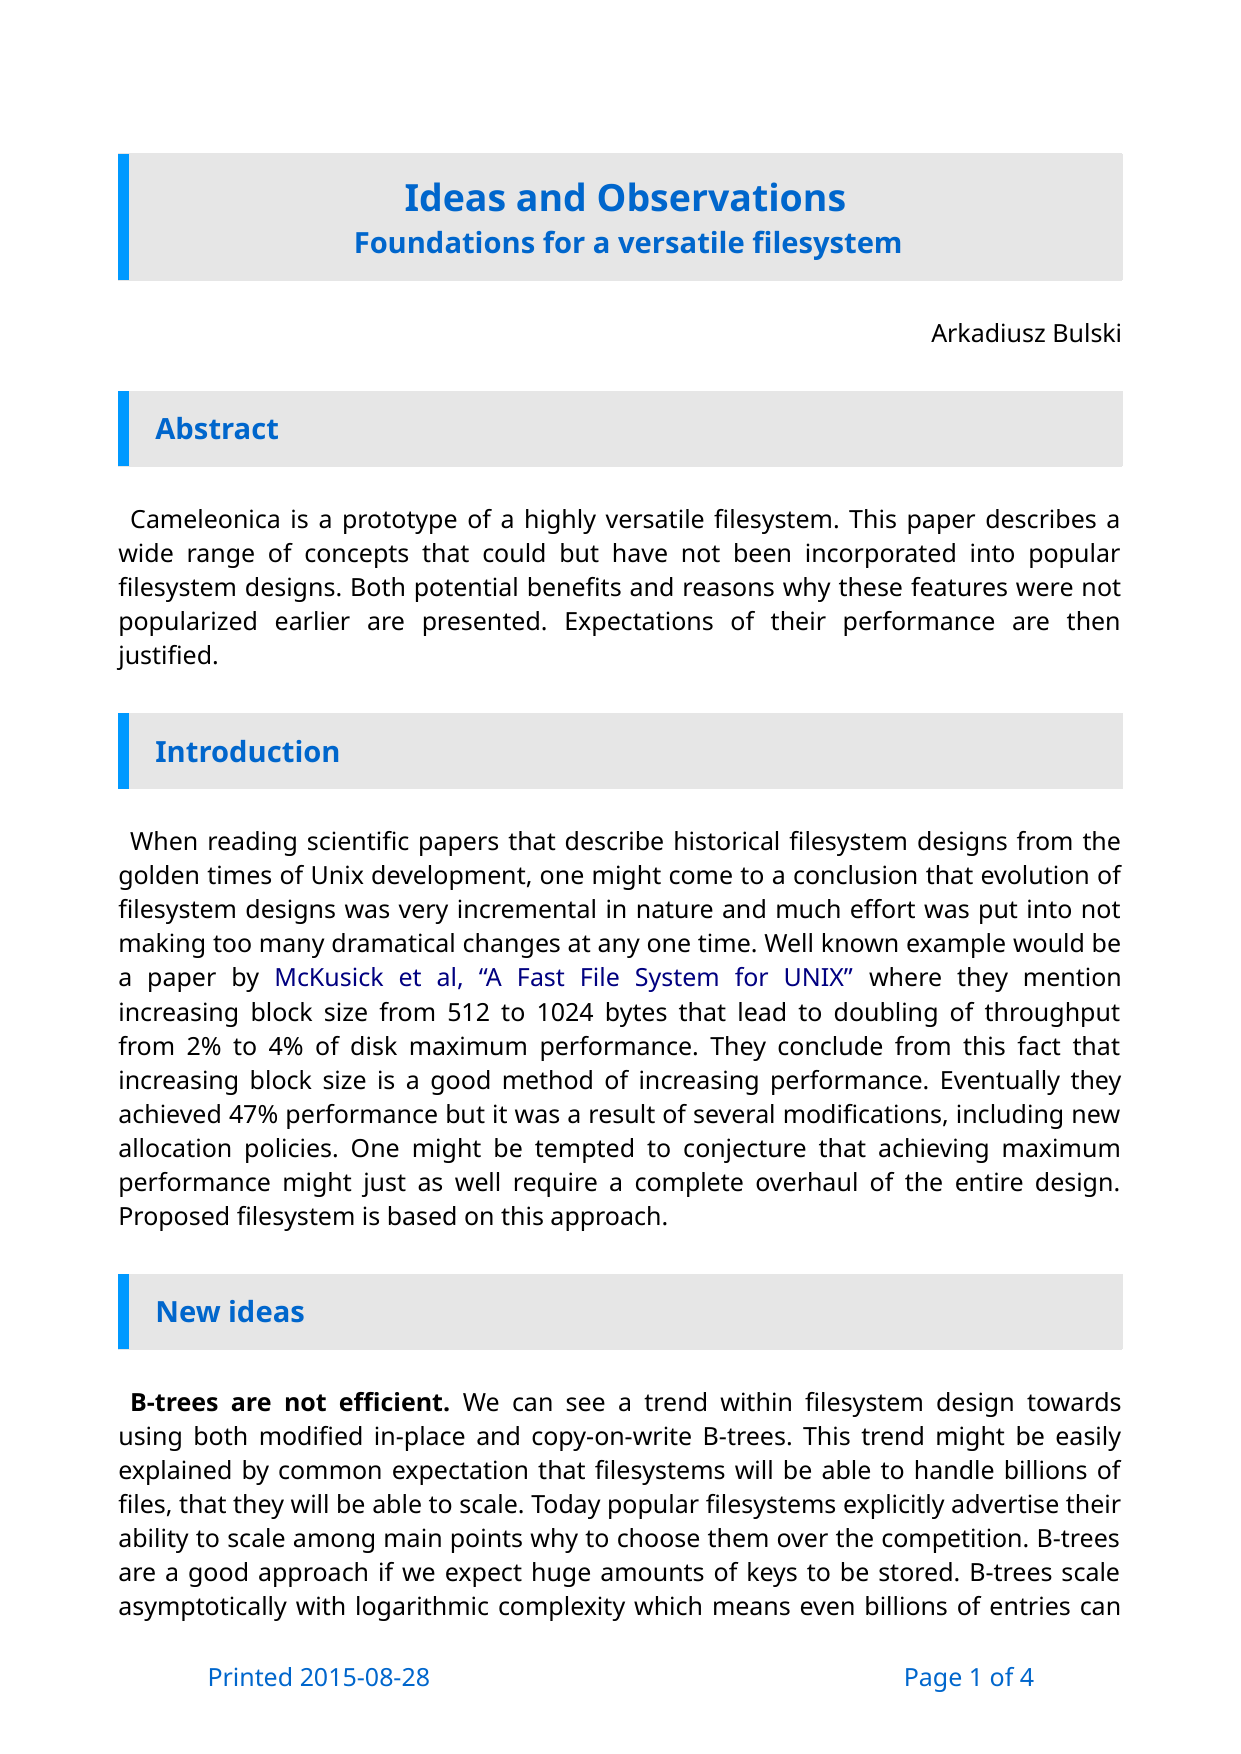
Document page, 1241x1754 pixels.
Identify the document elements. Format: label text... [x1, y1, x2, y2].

title Ideas and Observations Foundations for a versatile filesystem [129, 155, 1122, 280]
text Arkadiusz Bulski [118, 315, 1122, 349]
subtitle Introduction [129, 714, 1122, 788]
subtitle Abstract [129, 392, 1122, 466]
subtitle New ideas [129, 1275, 1122, 1349]
text B-trees are not efficient. We can see a trend within filesystem design towards using both modified in-place and copy-on-write B-trees. This trend might be easily explained by common expectation that filesystems will be able to handle billions of files, that they will be able to scale. Today popular filesystems explicitly advertise their ability to scale among main points why to choose them over the competition. B-trees are a good approach if we expect huge amounts of keys to be stored. B-trees scale asymptotically with logarithmic complexity which means even billions of entries can [118, 1385, 1122, 1623]
text When reading scientific papers that describe historical filesystem designs from the golden times of Unix development, one might come to a conclusion that evolution of filesystem designs was very incremental in nature and much effort was put into not making too many dramatical changes at any one time. Well known example would be a paper by McKusick et al, “A Fast File System for UNIX” where they mention increasing block size from 512 to 1024 bytes that lead to doubling of throughput from 2% to 4% of disk maximum performance. They conclude from this fact that increasing block size is a good method of increasing performance. Eventually they achieved 47% performance but it was a result of several modifications, including new allocation policies. One might be tempted to conjecture that achieving maximum performance might just as well require a complete overhaul of the entire design. Proposed filesystem is based on this approach. [118, 824, 1122, 1233]
text Cameleonica is a prototype of a highly versatile filesystem. This paper describes a wide range of concepts that could but have not been incorporated into popular filesystem designs. Both potential benefits and reasons why these features were not popularized earlier are presented. Expectations of their performance are then justified. [118, 501, 1122, 672]
